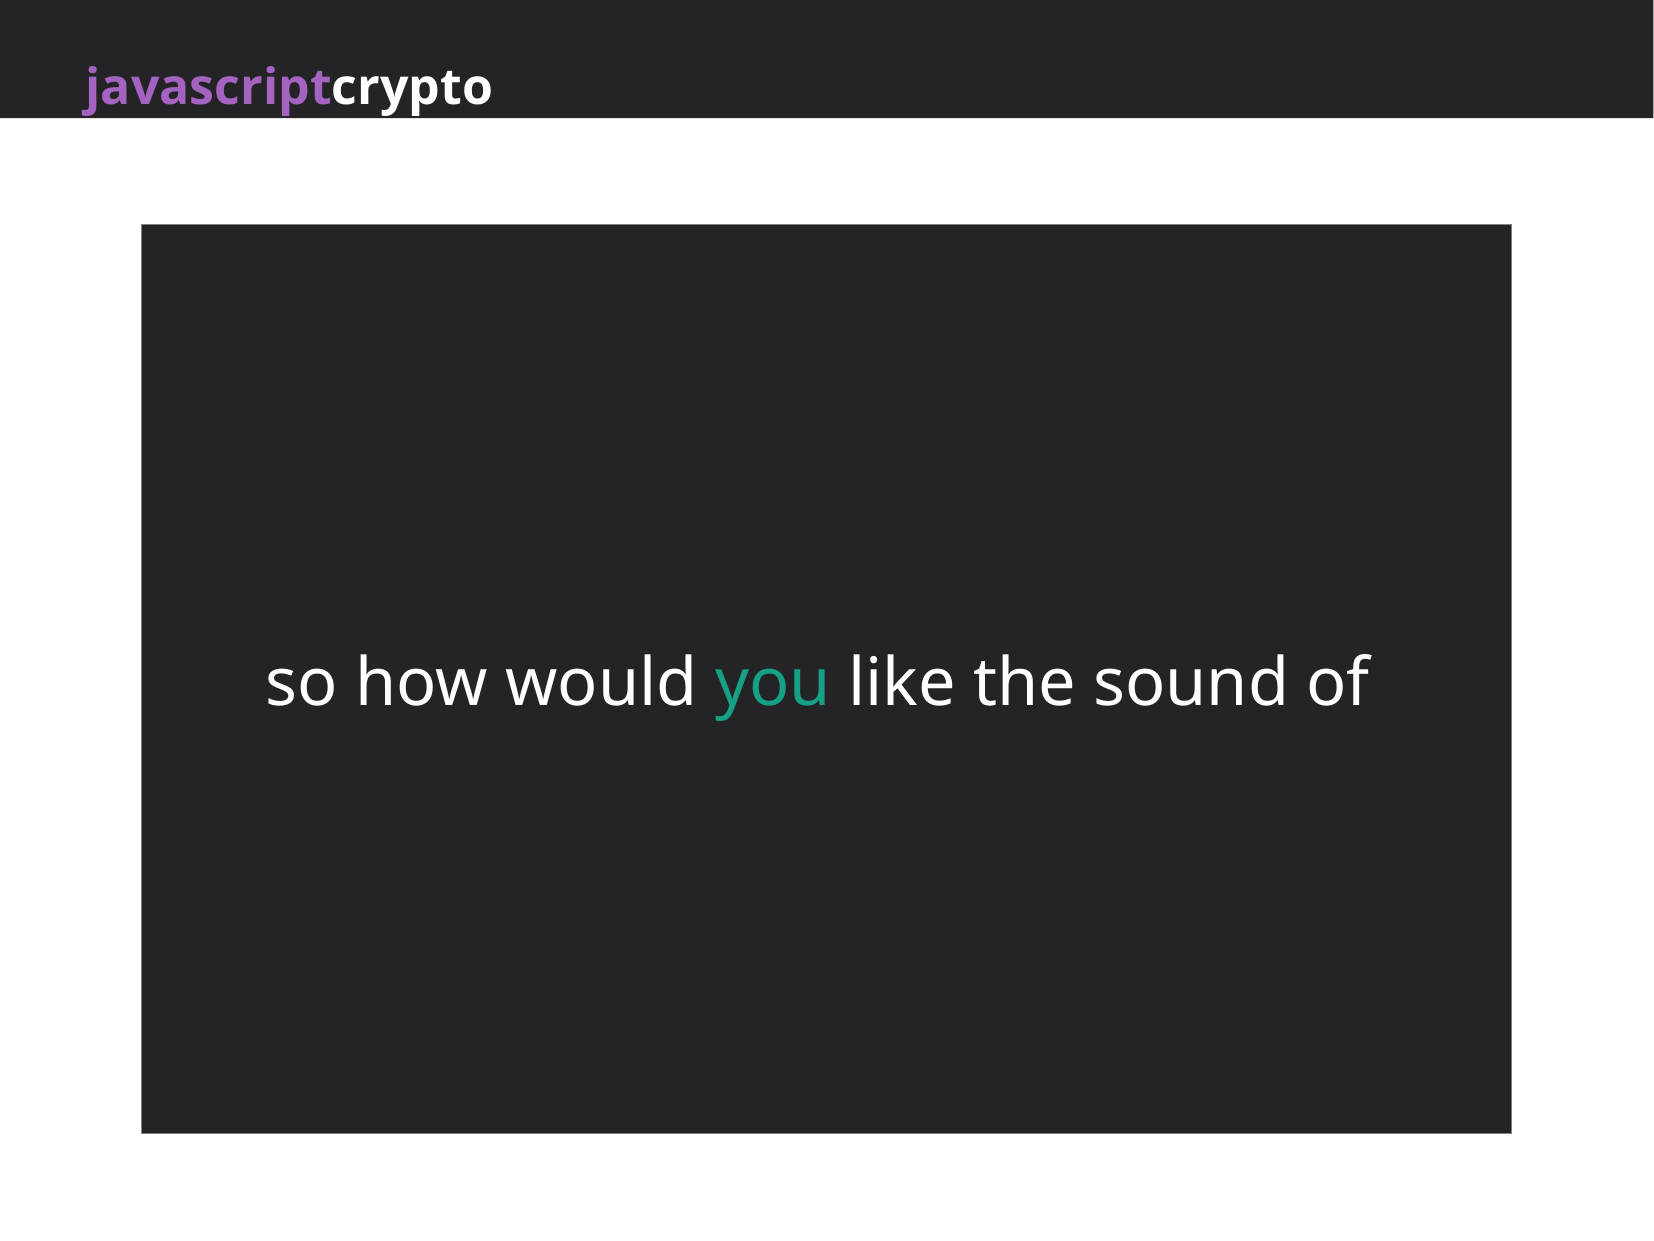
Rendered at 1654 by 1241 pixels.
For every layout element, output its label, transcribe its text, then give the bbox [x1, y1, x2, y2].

text_box [165, 531, 1441, 1087]
text_box javascriptcrypto [70, 43, 544, 119]
text_box so how would you like the sound of [141, 224, 1512, 1134]
text_box [0, 0, 1654, 119]
